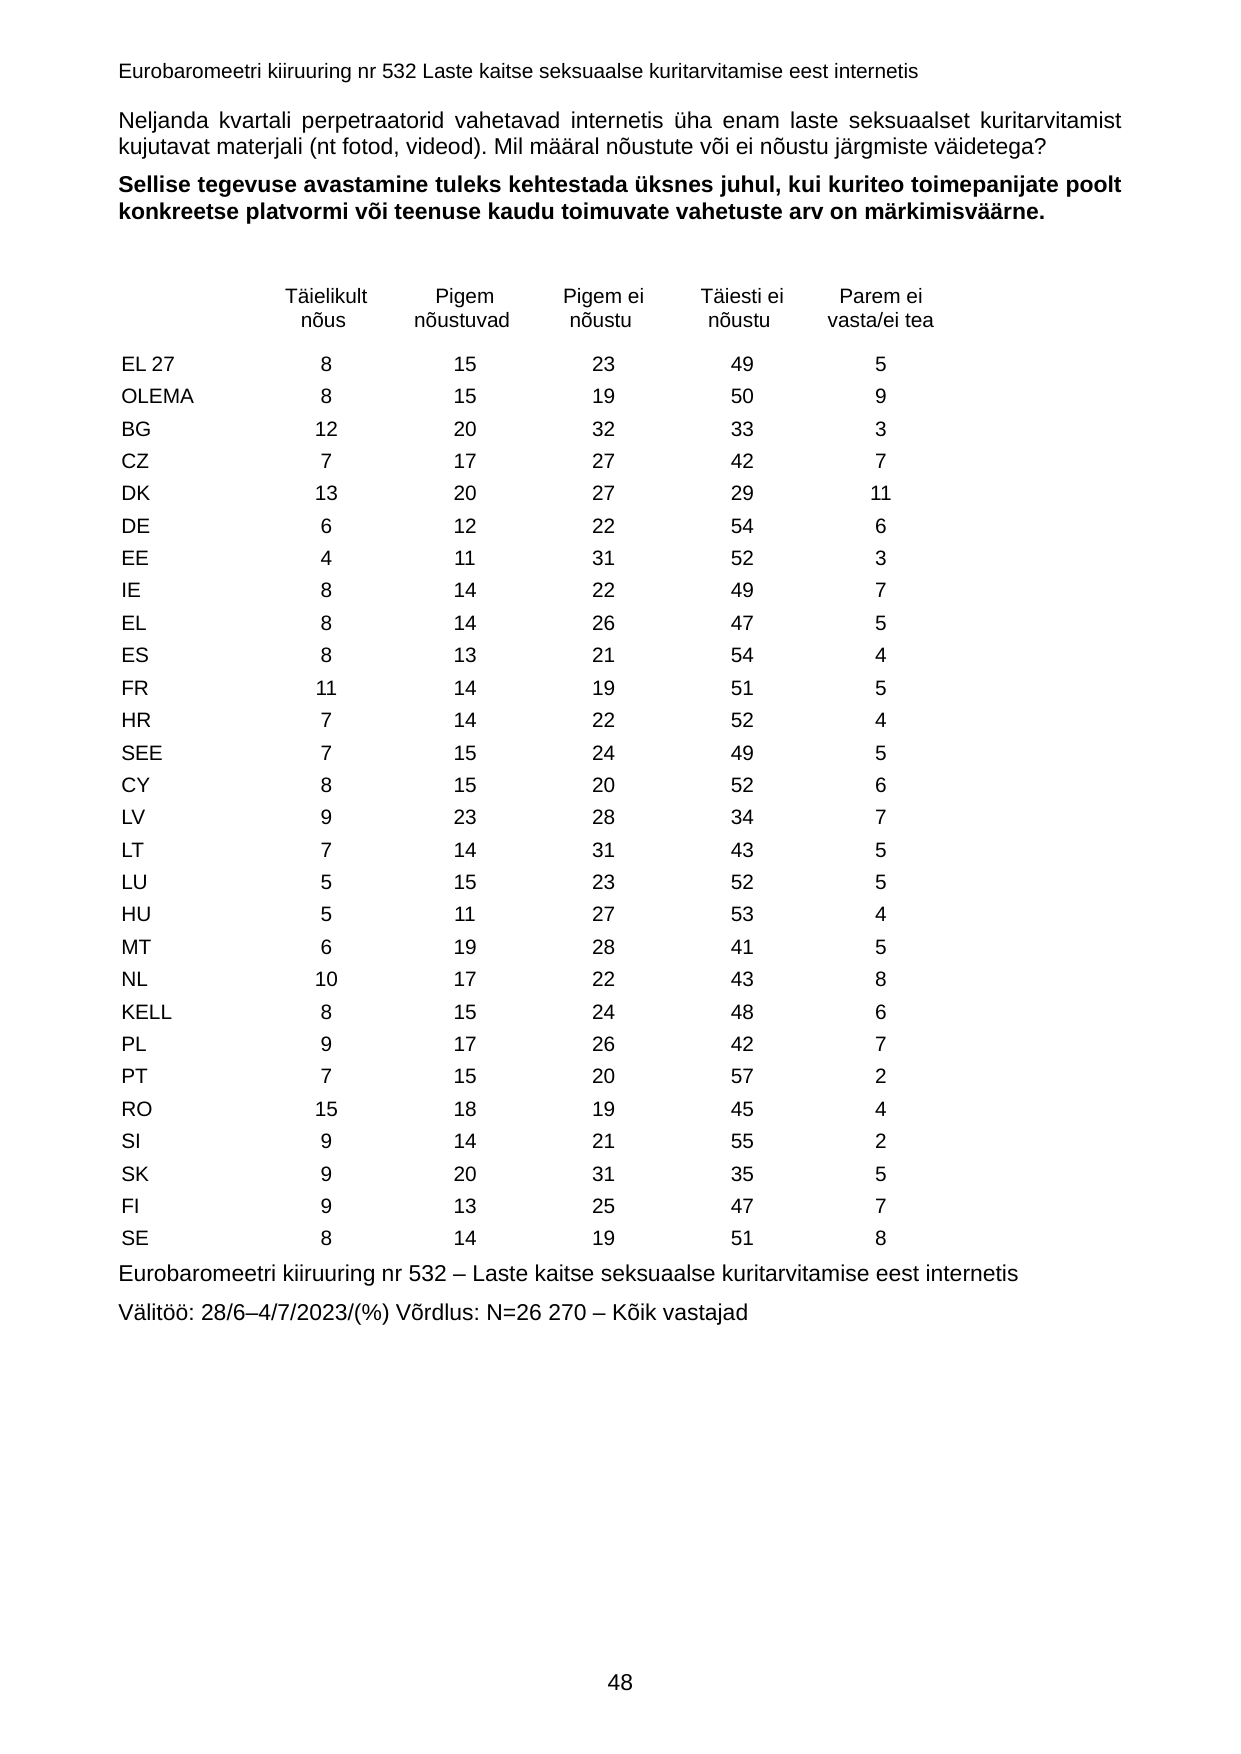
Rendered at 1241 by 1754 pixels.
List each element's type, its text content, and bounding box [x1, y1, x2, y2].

table_cell 21 [534, 1125, 673, 1157]
table_cell 21 [534, 639, 673, 671]
table_cell 20 [395, 412, 534, 444]
table_cell 9 [257, 801, 395, 833]
table_cell 7 [811, 1028, 950, 1060]
table_cell 15 [395, 348, 534, 380]
table_cell SI [118, 1125, 257, 1157]
table_cell 42 [673, 1028, 811, 1060]
table_cell 11 [257, 671, 395, 704]
table_cell 4 [811, 704, 950, 736]
table_header Täielikult nõus [257, 268, 395, 347]
table_cell DK [118, 477, 257, 509]
table_cell 15 [395, 1060, 534, 1092]
table_cell FI [118, 1190, 257, 1222]
table_cell CY [118, 769, 257, 801]
table_cell 15 [395, 866, 534, 898]
table_cell 8 [811, 1222, 950, 1254]
table_cell EL [118, 607, 257, 639]
table_cell 35 [673, 1157, 811, 1190]
table_cell HR [118, 704, 257, 736]
table_cell 4 [811, 898, 950, 931]
table_cell 5 [811, 671, 950, 704]
table_cell 3 [811, 542, 950, 574]
table_cell 52 [673, 704, 811, 736]
table_cell 12 [257, 412, 395, 444]
table_cell 22 [534, 704, 673, 736]
table_cell 42 [673, 445, 811, 477]
table_cell 25 [534, 1190, 673, 1222]
table_cell 5 [811, 348, 950, 380]
table_cell 6 [257, 931, 395, 963]
table_cell 8 [257, 380, 395, 412]
table_cell 8 [257, 639, 395, 671]
table_cell 9 [257, 1125, 395, 1157]
table_cell CZ [118, 445, 257, 477]
table_cell 51 [673, 671, 811, 704]
table_cell 28 [534, 801, 673, 833]
table_cell 31 [534, 542, 673, 574]
table_cell 15 [395, 380, 534, 412]
table_cell 11 [395, 542, 534, 574]
table_cell 5 [811, 833, 950, 866]
table_cell 6 [811, 769, 950, 801]
table_cell 45 [673, 1093, 811, 1125]
table_cell PL [118, 1028, 257, 1060]
table_cell NL [118, 963, 257, 995]
table_cell 20 [395, 1157, 534, 1190]
table_cell 48 [673, 995, 811, 1028]
table_cell 5 [811, 866, 950, 898]
table_cell 27 [534, 477, 673, 509]
table_cell 5 [811, 1157, 950, 1190]
table_cell 19 [534, 380, 673, 412]
table_cell 7 [811, 801, 950, 833]
table_cell OLEMA [118, 380, 257, 412]
table_cell 20 [395, 477, 534, 509]
table_cell 41 [673, 931, 811, 963]
table_cell 17 [395, 1028, 534, 1060]
table_cell 9 [257, 1028, 395, 1060]
table_cell 8 [257, 995, 395, 1028]
table_cell 28 [534, 931, 673, 963]
table_cell 29 [673, 477, 811, 509]
table_cell 53 [673, 898, 811, 931]
table_header [118, 268, 257, 347]
table_cell 8 [257, 574, 395, 607]
table_cell 54 [673, 509, 811, 542]
table_cell 57 [673, 1060, 811, 1092]
table_cell KELL [118, 995, 257, 1028]
table_cell SEE [118, 736, 257, 768]
table_cell ES [118, 639, 257, 671]
table_cell 14 [395, 607, 534, 639]
text Neljanda kvartali perpetraatorid vahetavad internetis üha enam laste seksuaalset kuritarvitamist kujutavat materjali (nt fotod, videod). Mil määral nõustute või ei nõustu järgmiste väidetega? [118, 107, 1122, 159]
table_cell 43 [673, 963, 811, 995]
table_cell 31 [534, 833, 673, 866]
table_cell LT [118, 833, 257, 866]
table_cell 49 [673, 736, 811, 768]
table_cell 8 [257, 348, 395, 380]
table_cell 14 [395, 833, 534, 866]
table_cell 15 [395, 769, 534, 801]
table_cell IE [118, 574, 257, 607]
text Sellise tegevuse avastamine tuleks kehtestada üksnes juhul, kui kuriteo toimepanijate poolt konkreetse platvormi või teenuse kaudu toimuvate vahetuste arv on märkimisväärne. [118, 171, 1122, 224]
table_cell 5 [811, 931, 950, 963]
table_cell 5 [257, 898, 395, 931]
table_cell 27 [534, 445, 673, 477]
table_cell 10 [257, 963, 395, 995]
table_cell 15 [395, 736, 534, 768]
table_cell 2 [811, 1060, 950, 1092]
table_cell 7 [257, 445, 395, 477]
table_cell 15 [257, 1093, 395, 1125]
table_cell 49 [673, 574, 811, 607]
table_cell 5 [811, 736, 950, 768]
table_cell 47 [673, 1190, 811, 1222]
table_cell 19 [534, 671, 673, 704]
table_cell PT [118, 1060, 257, 1092]
table_cell 50 [673, 380, 811, 412]
table_cell 4 [811, 1093, 950, 1125]
table_cell 14 [395, 574, 534, 607]
table_cell 14 [395, 671, 534, 704]
table_cell EL 27 [118, 348, 257, 380]
table_cell 14 [395, 1125, 534, 1157]
table_cell 23 [534, 866, 673, 898]
table_cell 11 [811, 477, 950, 509]
table_cell BG [118, 412, 257, 444]
table_cell 7 [257, 704, 395, 736]
table_cell LU [118, 866, 257, 898]
table_cell 52 [673, 769, 811, 801]
table_cell 34 [673, 801, 811, 833]
table_cell 24 [534, 736, 673, 768]
table_cell 7 [811, 1190, 950, 1222]
table_cell 9 [811, 380, 950, 412]
table_cell 9 [257, 1190, 395, 1222]
table_cell 11 [395, 898, 534, 931]
table_cell SE [118, 1222, 257, 1254]
table_cell 13 [395, 1190, 534, 1222]
table_cell 19 [534, 1222, 673, 1254]
table_header Pigem ei nõustu [534, 268, 673, 347]
table_cell MT [118, 931, 257, 963]
table_cell 14 [395, 704, 534, 736]
table_cell DE [118, 509, 257, 542]
table_cell 23 [395, 801, 534, 833]
table_cell 20 [534, 769, 673, 801]
table_cell 52 [673, 866, 811, 898]
table_cell SK [118, 1157, 257, 1190]
table_cell EE [118, 542, 257, 574]
table_cell 27 [534, 898, 673, 931]
table_cell 33 [673, 412, 811, 444]
table_cell 22 [534, 574, 673, 607]
table_cell 32 [534, 412, 673, 444]
table_cell 55 [673, 1125, 811, 1157]
table_cell 3 [811, 412, 950, 444]
table_cell LV [118, 801, 257, 833]
table_cell 5 [257, 866, 395, 898]
table_cell 54 [673, 639, 811, 671]
table_cell 51 [673, 1222, 811, 1254]
table_cell 8 [257, 769, 395, 801]
table_cell 49 [673, 348, 811, 380]
table_cell 6 [811, 995, 950, 1028]
table_cell FR [118, 671, 257, 704]
table_cell 13 [257, 477, 395, 509]
table_cell 19 [395, 931, 534, 963]
table_cell 6 [811, 509, 950, 542]
table_cell 26 [534, 607, 673, 639]
table_cell 7 [257, 833, 395, 866]
text Eurobaromeetri kiiruuring nr 532 – Laste kaitse seksuaalse kuritarvitamise eest internetis [118, 1260, 1122, 1287]
table_cell 31 [534, 1157, 673, 1190]
table_cell 19 [534, 1093, 673, 1125]
table_cell 7 [811, 574, 950, 607]
table_cell 4 [811, 639, 950, 671]
table_cell 23 [534, 348, 673, 380]
table_cell 17 [395, 445, 534, 477]
table_cell 17 [395, 963, 534, 995]
table_cell 18 [395, 1093, 534, 1125]
table_cell 22 [534, 963, 673, 995]
table_cell 2 [811, 1125, 950, 1157]
table_cell 4 [257, 542, 395, 574]
table_cell 13 [395, 639, 534, 671]
table_cell 7 [257, 736, 395, 768]
table_cell 43 [673, 833, 811, 866]
table_cell 7 [811, 445, 950, 477]
table_cell 5 [811, 607, 950, 639]
table_cell 7 [257, 1060, 395, 1092]
table_header Pigem nõustuvad [395, 268, 534, 347]
table_cell 6 [257, 509, 395, 542]
table_cell 52 [673, 542, 811, 574]
table_cell 8 [257, 1222, 395, 1254]
table_cell RO [118, 1093, 257, 1125]
table_cell 8 [257, 607, 395, 639]
text Välitöö: 28/6–4/7/2023/(%) Võrdlus: N=26 270 – Kõik vastajad [118, 1299, 1122, 1325]
table_cell 22 [534, 509, 673, 542]
table_cell 20 [534, 1060, 673, 1092]
table_cell 9 [257, 1157, 395, 1190]
table_cell 15 [395, 995, 534, 1028]
table_header Parem ei vasta/ei tea [811, 268, 950, 347]
table_cell 14 [395, 1222, 534, 1254]
table_cell 47 [673, 607, 811, 639]
table_cell 24 [534, 995, 673, 1028]
table_cell 8 [811, 963, 950, 995]
table_header Täiesti ei nõustu [673, 268, 811, 347]
table_cell 12 [395, 509, 534, 542]
table_cell 26 [534, 1028, 673, 1060]
table_cell HU [118, 898, 257, 931]
